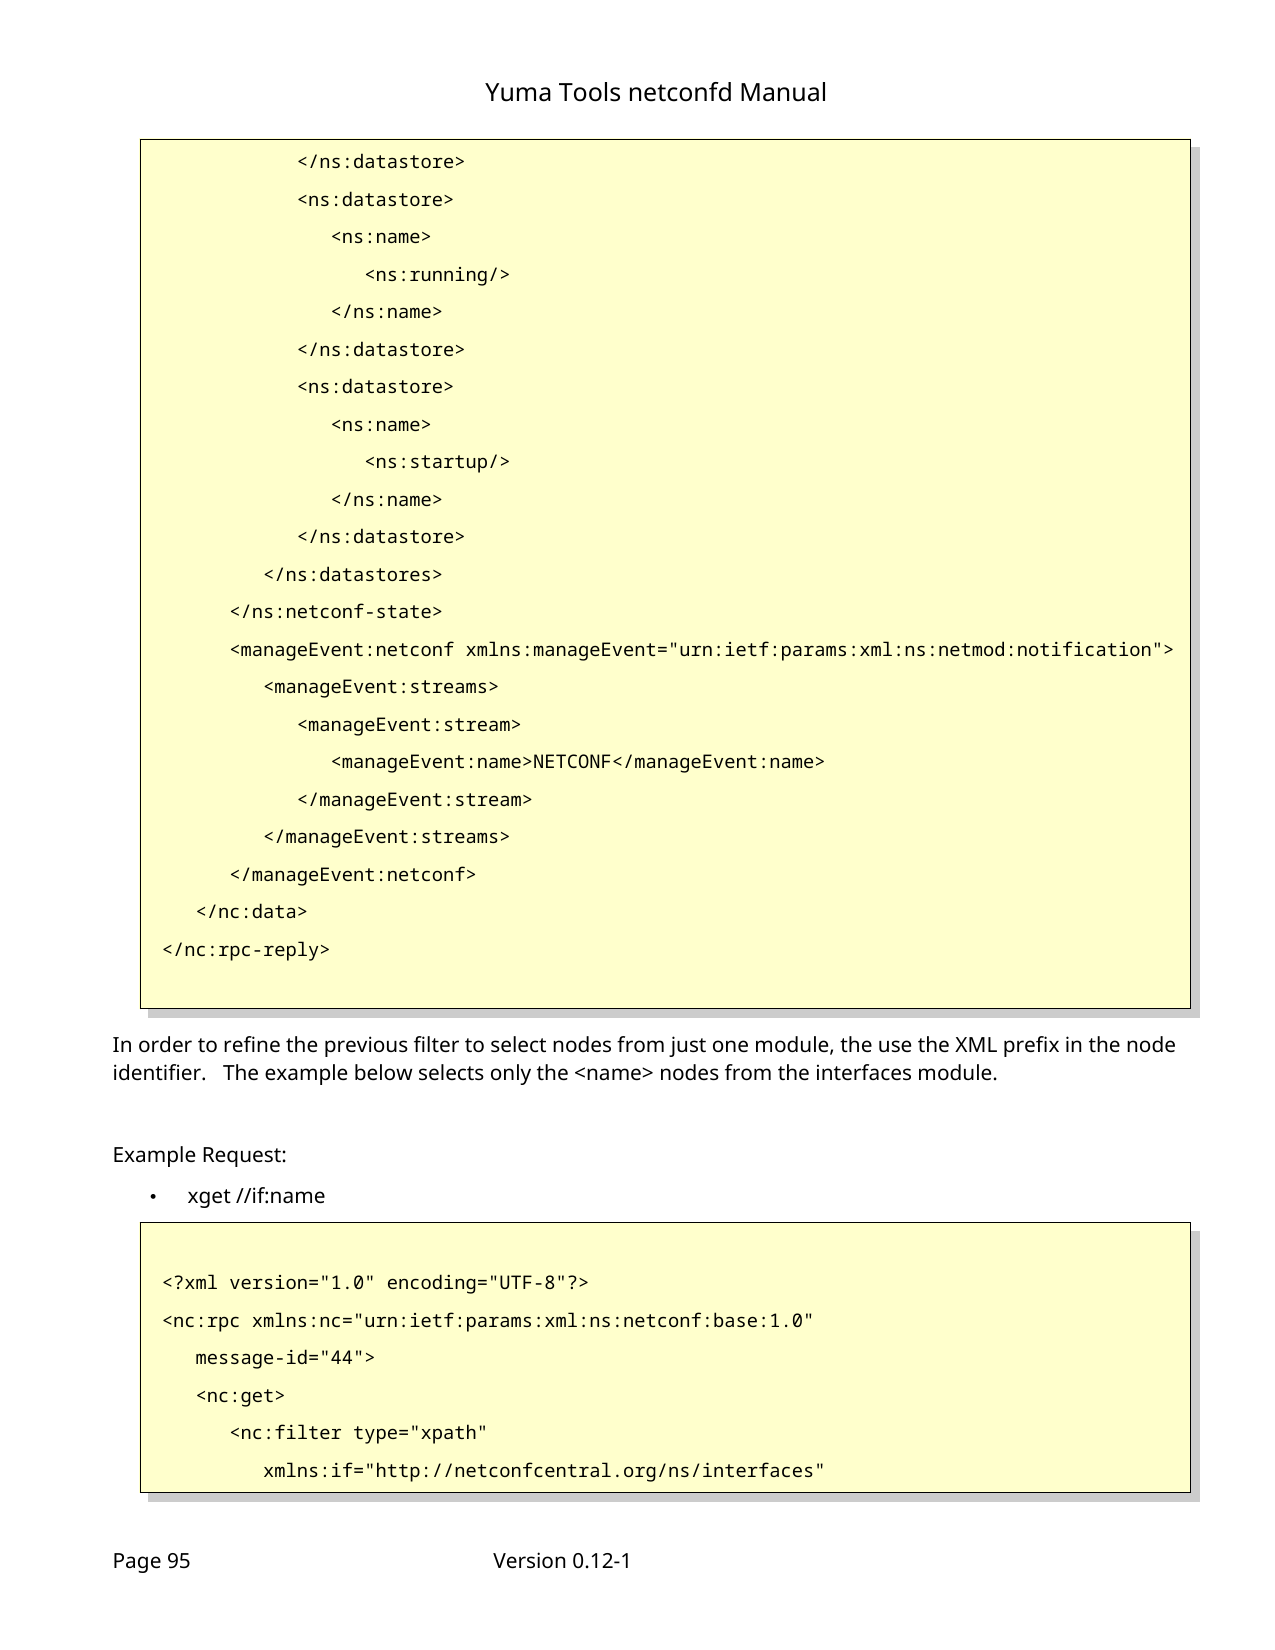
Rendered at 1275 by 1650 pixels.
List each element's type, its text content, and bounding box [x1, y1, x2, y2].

list xget //if:name [150, 1181, 1200, 1210]
text <ns:running/> [141, 251, 1190, 287]
text <ns:datastore> [141, 363, 1190, 399]
text </ns:datastores> [141, 551, 1190, 587]
text <manageEvent:name>NETCONF</manageEvent:name> [141, 738, 1190, 774]
text <?xml version="1.0" encoding="UTF-8"?> [141, 1260, 1190, 1295]
text message-id="44"> [141, 1335, 1190, 1370]
text </manageEvent:stream> [141, 776, 1190, 812]
text xmlns:if="http://netconfcentral.org/ns/interfaces" [141, 1447, 1190, 1492]
text <ns:name> [141, 213, 1190, 249]
text <nc:get> [141, 1372, 1190, 1408]
text <nc:filter type="xpath" [141, 1410, 1190, 1445]
text <manageEvent:stream> [141, 701, 1190, 737]
text </ns:datastore> [141, 326, 1190, 362]
text <manageEvent:streams> [141, 663, 1190, 699]
text In order to refine the previous filter to select nodes from just one module, the use the XML prefix in the node identifier. The example below selects only the <name> nodes from the interfaces module. [112, 1030, 1200, 1087]
text <ns:name> [141, 401, 1190, 437]
text <nc:rpc xmlns:nc="urn:ietf:params:xml:ns:netconf:base:1.0" [141, 1297, 1190, 1333]
text <ns:startup/> [141, 438, 1190, 474]
text </ns:datastore> [141, 513, 1190, 549]
text </ns:netconf-state> [141, 588, 1190, 624]
text </manageEvent:streams> [141, 813, 1190, 849]
text <manageEvent:netconf xmlns:manageEvent="urn:ietf:params:xml:ns:netmod:notification"> [141, 626, 1190, 662]
text </nc:rpc-reply> [141, 926, 1190, 962]
text </manageEvent:netconf> [141, 851, 1190, 887]
text Example Request: [112, 1140, 1200, 1169]
text </nc:data> [141, 888, 1190, 924]
text </ns:name> [141, 288, 1190, 324]
text </ns:datastore> [141, 140, 1190, 174]
text <ns:datastore> [141, 176, 1190, 212]
text </ns:name> [141, 476, 1190, 512]
